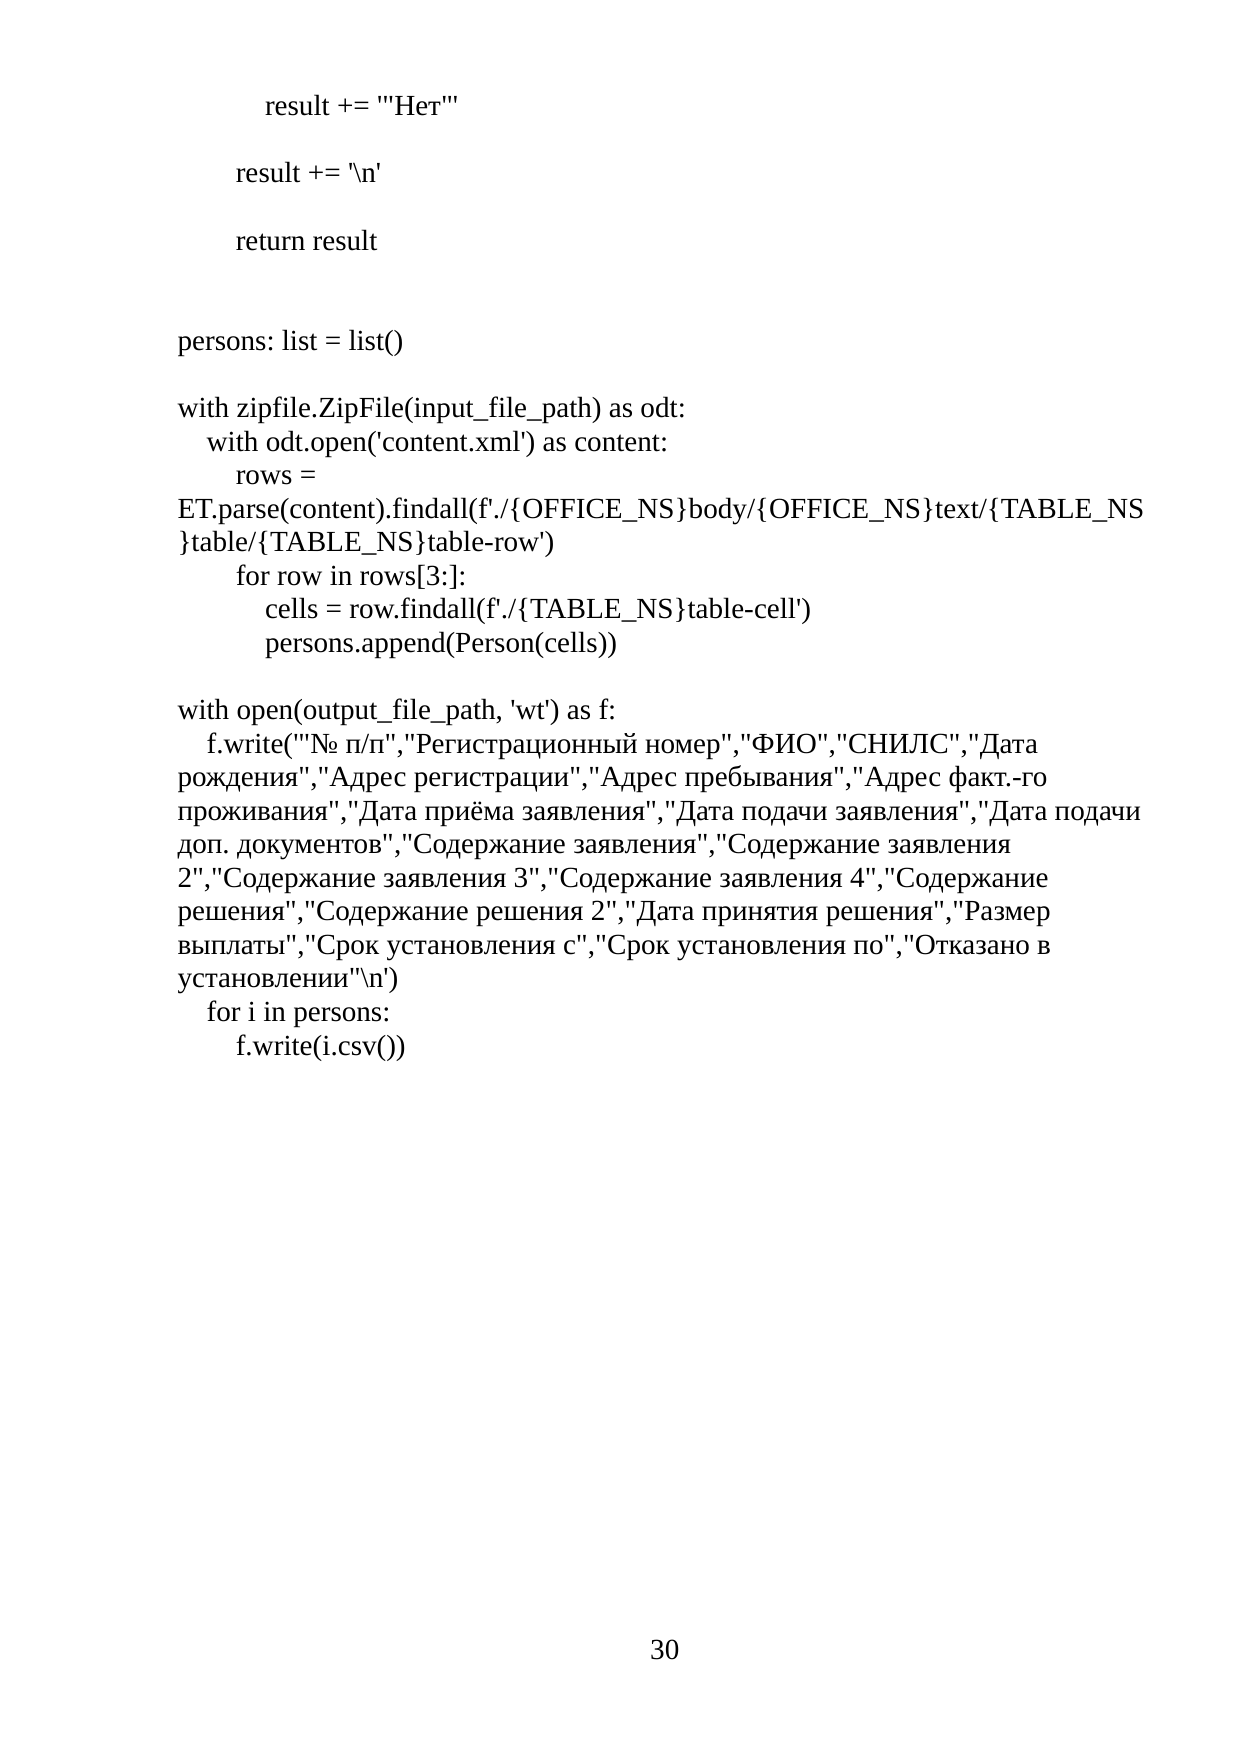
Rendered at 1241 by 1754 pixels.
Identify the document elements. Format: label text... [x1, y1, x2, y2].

text f.write('"№ п/п","Регистрационный номер","ФИО","СНИЛС","Дата рождения","Адрес регистрации","Адрес пребывания","Адрес факт.-го проживания","Дата приёма заявления","Дата подачи заявления","Дата подачи доп. документов","Содержание заявления","Содержание заявления 2","Содержание заявления 3","Содержание заявления 4","Содержание решения","Содержание решения 2","Дата принятия решения","Размер выплаты","Срок установления с","Срок установления по","Отказано в установлении"\n') [177, 726, 1152, 994]
text f.write(i.csv()) [177, 1028, 1152, 1061]
text with odt.open('content.xml') as content: [177, 424, 1152, 457]
text for i in persons: [177, 994, 1152, 1028]
text rows = ET.parse(content).findall(f'./{OFFICE_NS}body/{OFFICE_NS}text/{TABLE_NS}table/{TABLE_NS}table-row') [177, 457, 1152, 558]
text result += '\n' [177, 156, 1152, 189]
text return result [177, 223, 1152, 256]
text result += '"Нет"' [177, 88, 1152, 122]
text for row in rows[3:]: [177, 558, 1152, 592]
text persons: list = list() [177, 323, 1152, 357]
text with zipfile.ZipFile(input_file_path) as odt: [177, 390, 1152, 424]
text with open(output_file_path, 'wt') as f: [177, 692, 1152, 726]
text cells = row.findall(f'./{TABLE_NS}table-cell') [177, 592, 1152, 625]
text persons.append(Person(cells)) [177, 625, 1152, 659]
